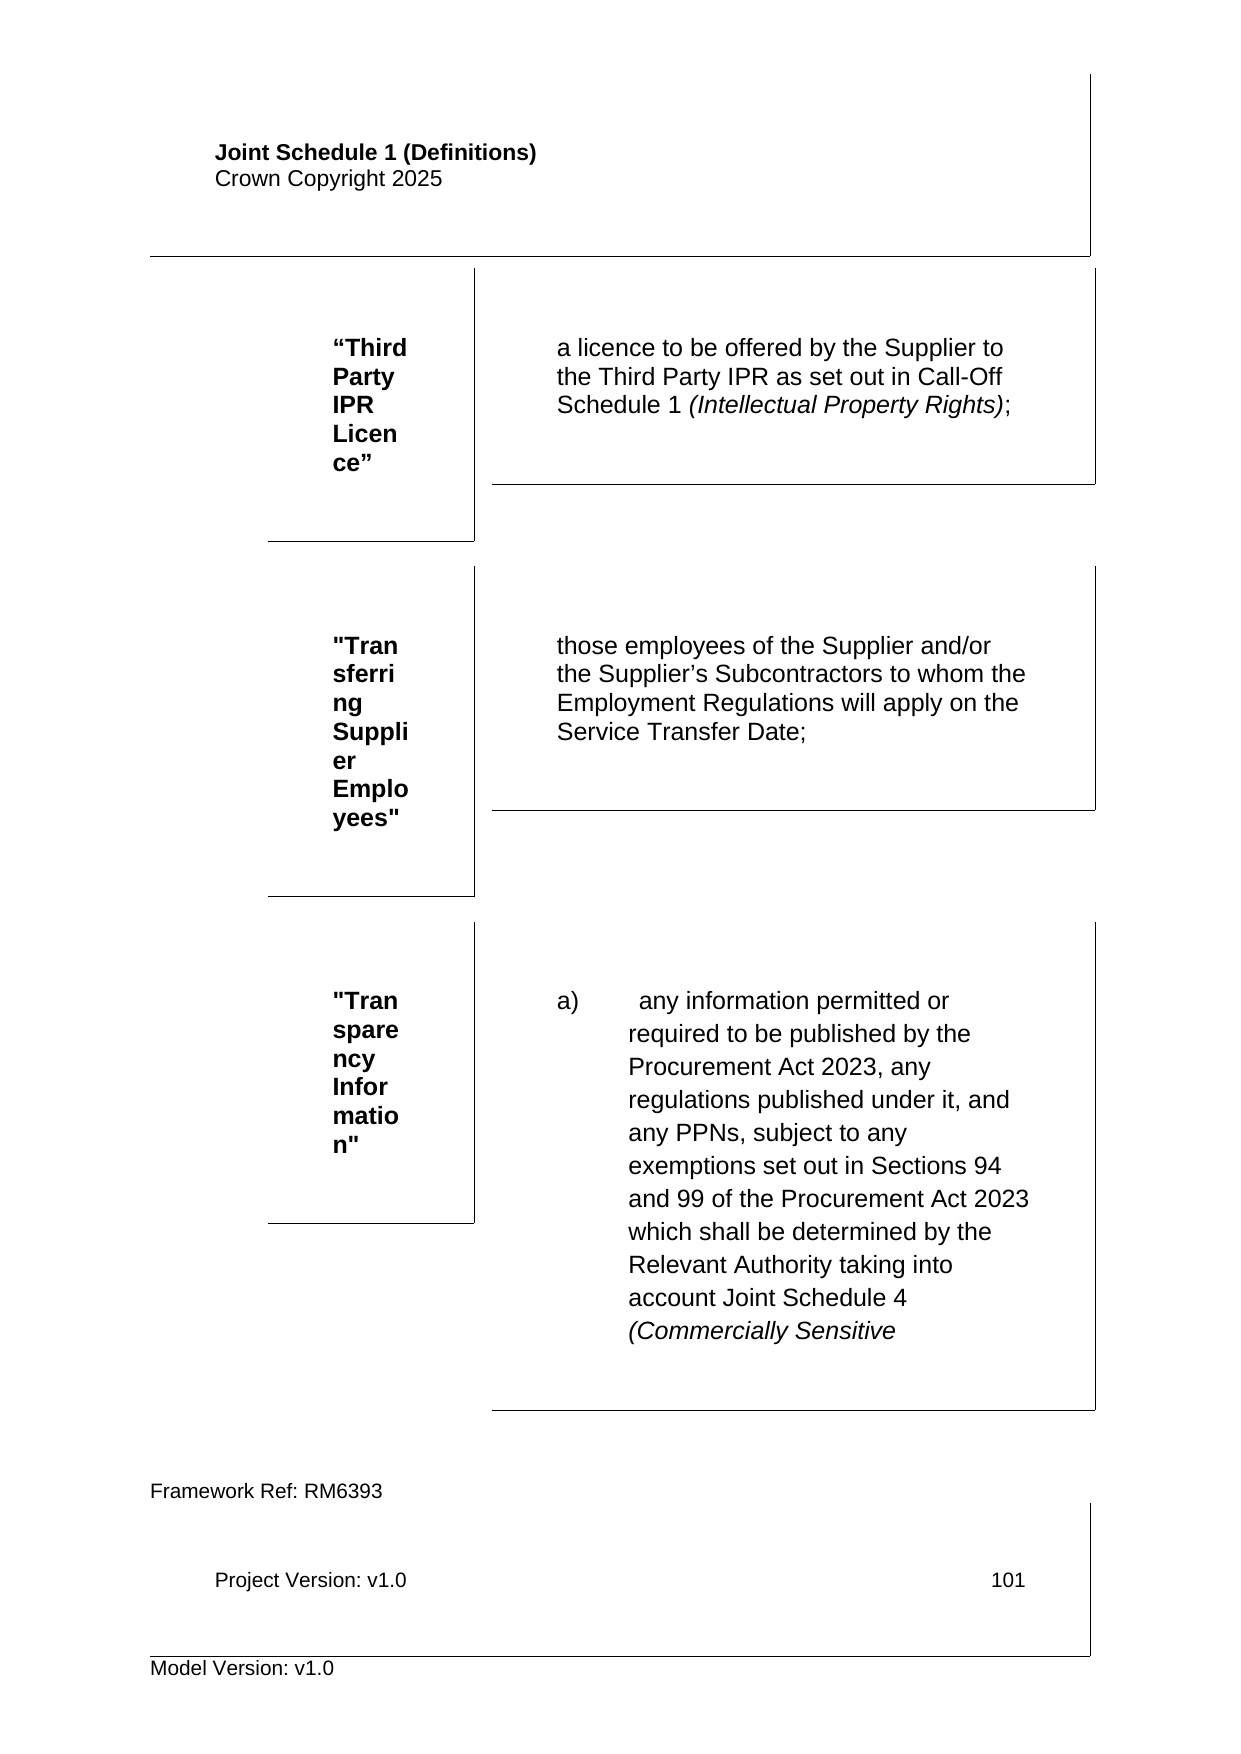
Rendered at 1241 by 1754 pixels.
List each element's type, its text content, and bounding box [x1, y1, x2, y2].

table_cell "Transferring Supplier Employees" [268, 554, 474, 896]
table_cell [268, 1224, 474, 1410]
table_cell any information permitted or required to be published by the Procurement Act 2023, any regulations published under it, and any PPNs, subject to any exemptions set out in Sections 94 and 99 of the Procurement Act 2023 which shall be determined by the Relevant Authority taking into account Joint Schedule 4 (Commercially Sensitive [474, 909, 1095, 1410]
table_cell a licence to be offered by the Supplier to the Third Party IPR as set out in Call-Off Schedule 1 (Intellectual Property Rights); [474, 256, 1095, 554]
table_cell “Third Party IPR Licence” [268, 256, 474, 541]
table_cell [268, 897, 474, 909]
table_cell those employees of the Supplier and/or the Supplier’s Subcontractors to whom the Employment Regulations will apply on the Service Transfer Date; [474, 554, 1095, 909]
table_cell [268, 542, 474, 554]
table_cell "Transparency Information" [268, 909, 474, 1223]
